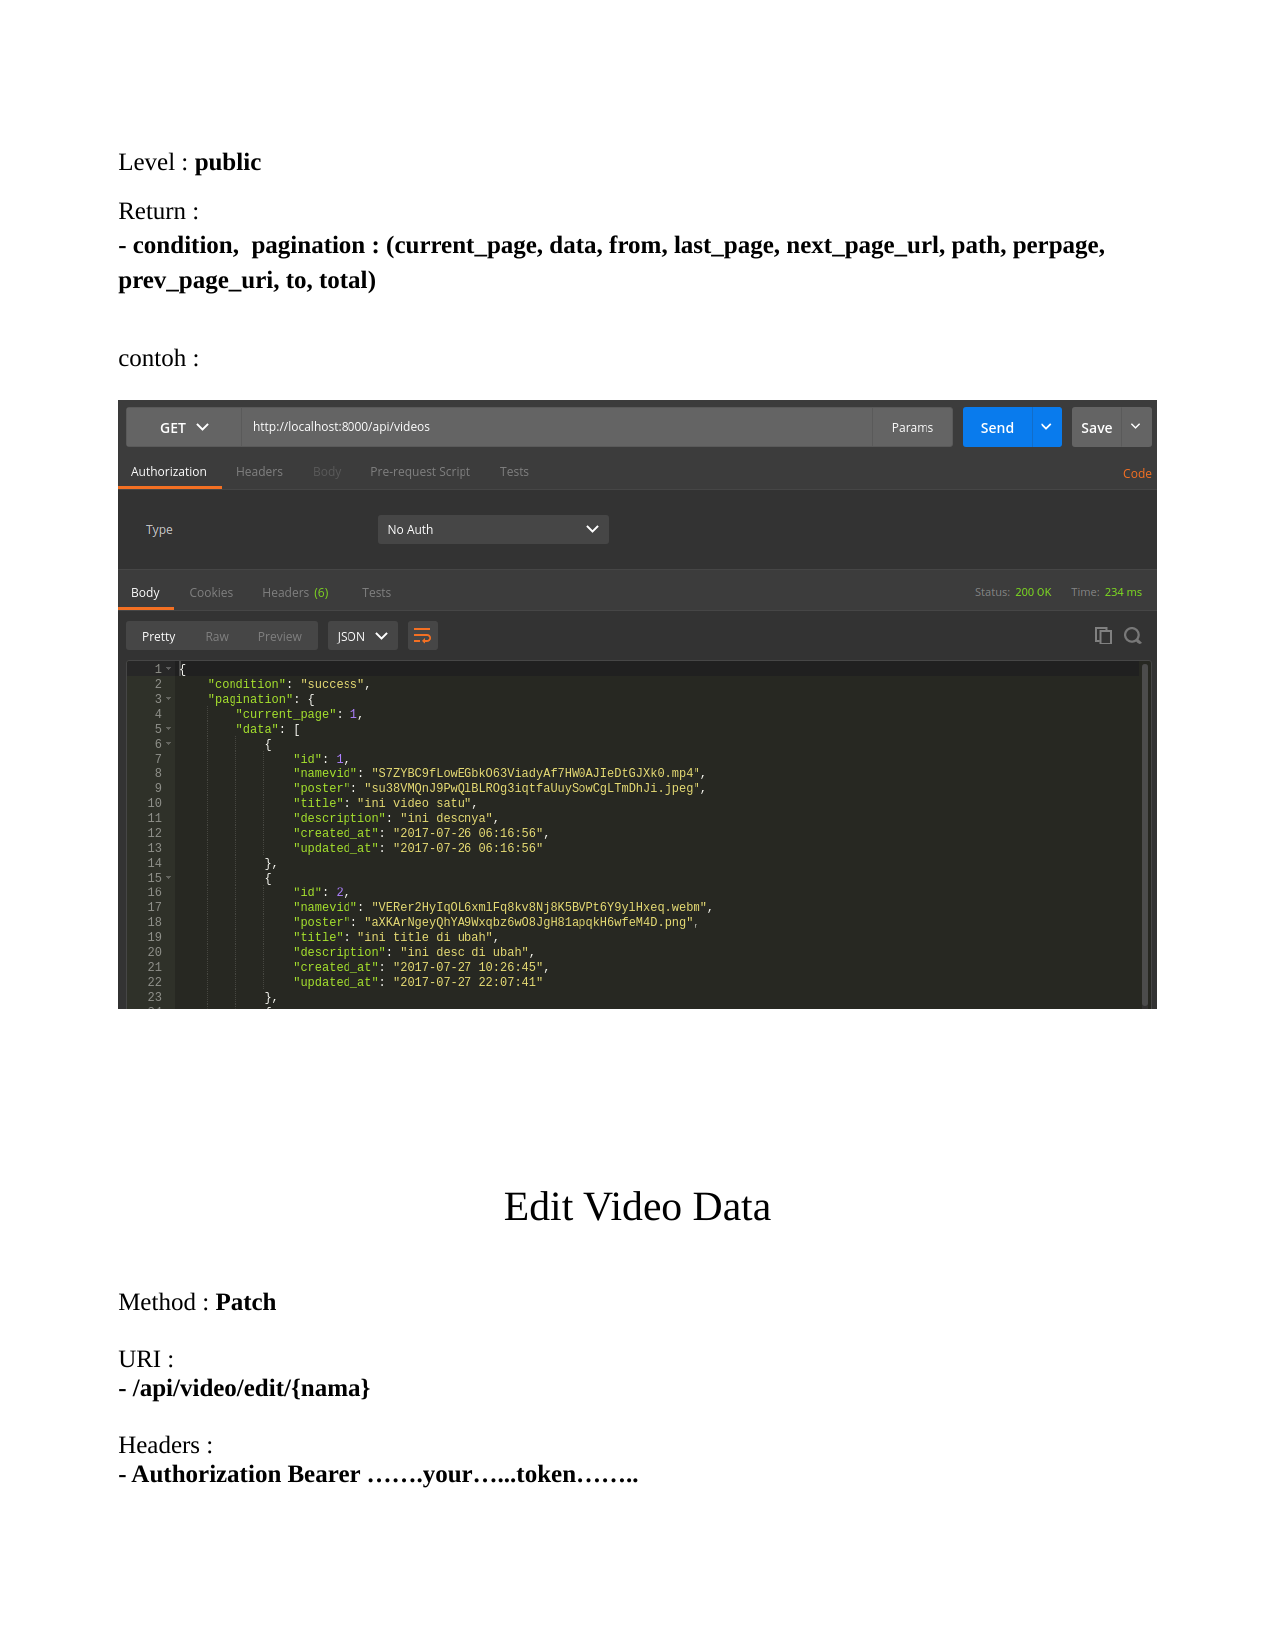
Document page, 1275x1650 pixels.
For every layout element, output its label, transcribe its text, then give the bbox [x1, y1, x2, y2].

text Return : - condition, pagination : (current_page, data, from, last_page, next_page_url, path, perpage, prev_page_uri, to, total) [118, 196, 1157, 294]
text Edit Video Data [118, 1181, 1157, 1229]
text - Authorization Bearer …….your…...token…….. [118, 1459, 1157, 1488]
text - /api/video/edit/{nama} [118, 1373, 1157, 1402]
text contoh : [118, 343, 1157, 371]
text Method : Patch [118, 1287, 1157, 1315]
text Headers : [118, 1430, 1157, 1459]
text URI : [118, 1344, 1157, 1373]
picture [118, 400, 1157, 1009]
text Level : public [118, 147, 1157, 176]
